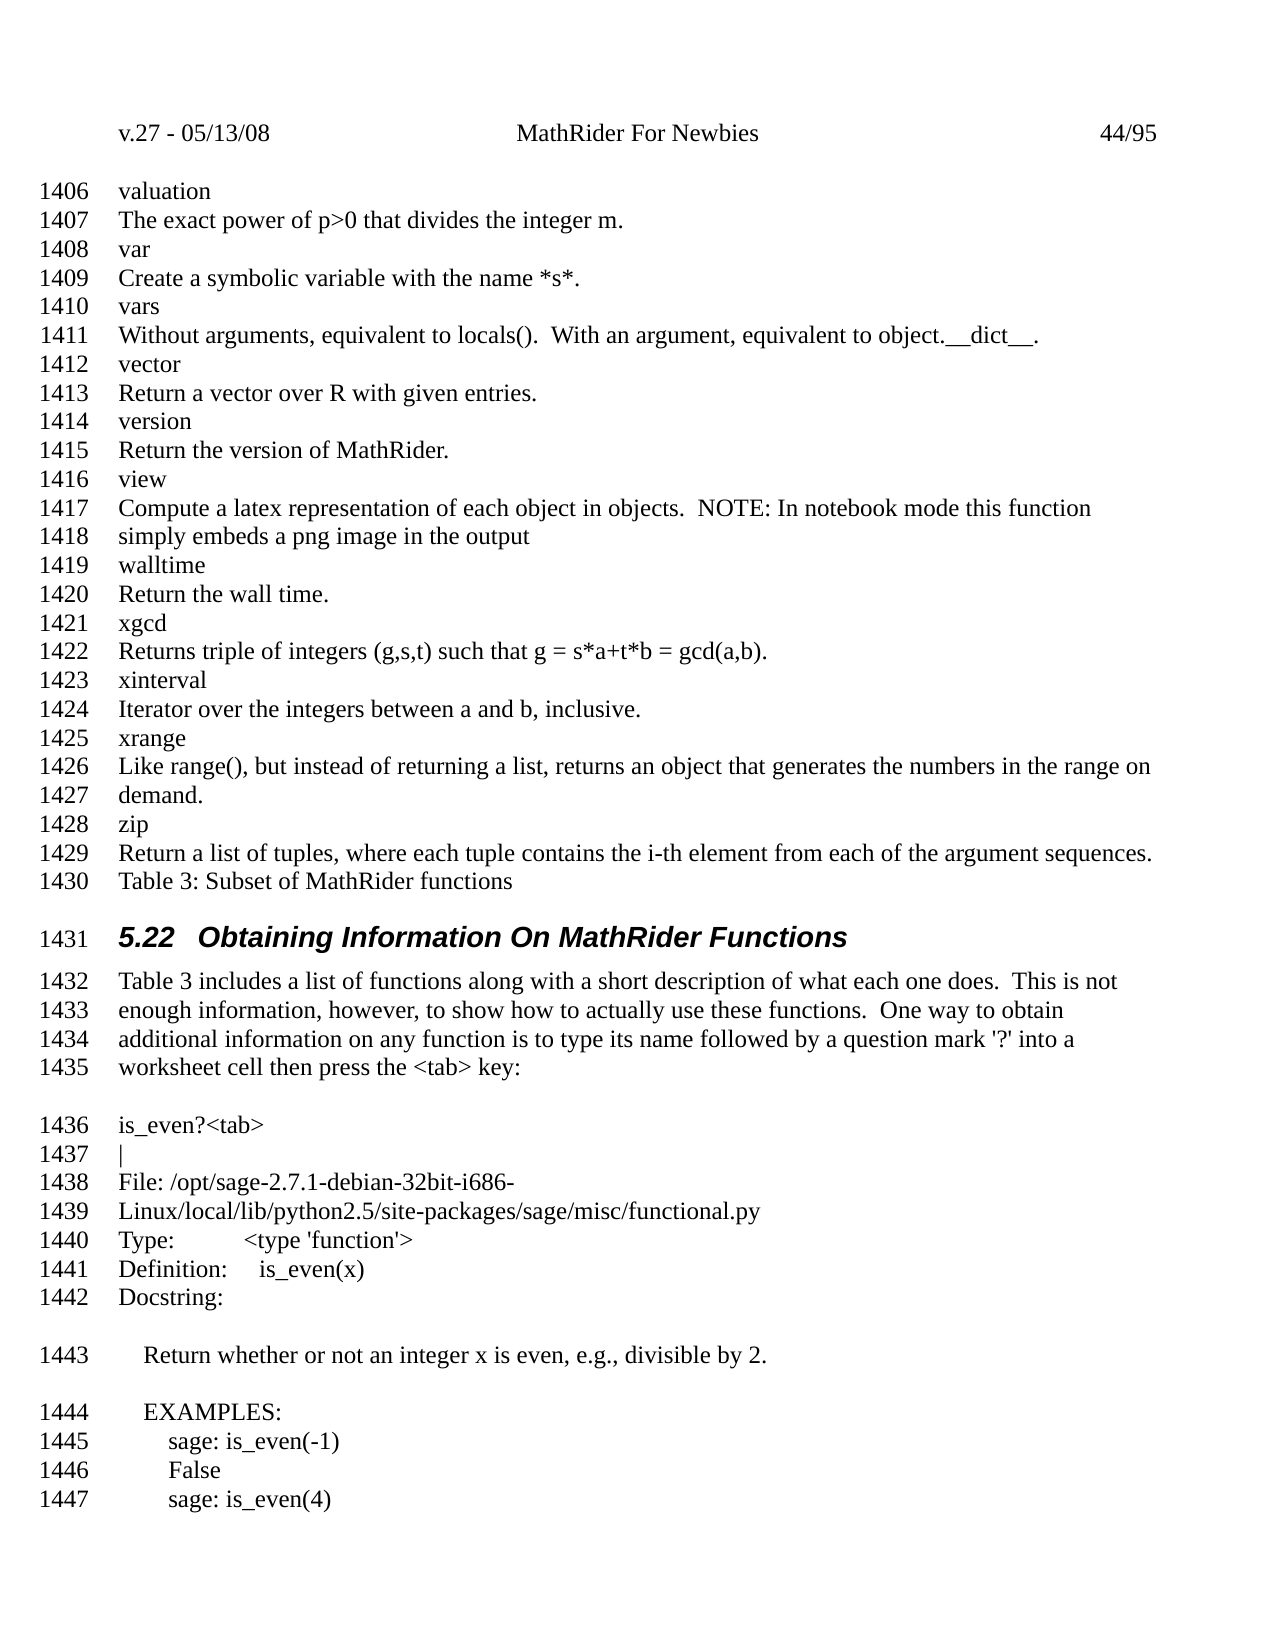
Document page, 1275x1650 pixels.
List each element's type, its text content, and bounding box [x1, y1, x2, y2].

text Return the version of MathRider. [118, 435, 1157, 464]
text view [118, 464, 1157, 493]
text walltime [118, 550, 1157, 579]
text Type: <type 'function'> [118, 1225, 1157, 1254]
text False [118, 1455, 1157, 1484]
text Table 3 includes a list of functions along with a short description of what each one does. This is not enough information, however, to show how to actually use these functions. One way to obtain additional information on any function is to type its name followed by a question mark '?' into a worksheet cell then press the <tab> key: [118, 966, 1157, 1081]
text vars [118, 291, 1157, 320]
text Definition: is_even(x) [118, 1254, 1157, 1282]
text | [118, 1139, 1157, 1167]
text EXAMPLES: [118, 1397, 1157, 1426]
text sage: is_even(-1) [118, 1426, 1157, 1455]
text File: /opt/sage-2.7.1-debian-32bit-i686- [118, 1167, 1157, 1196]
text version [118, 406, 1157, 435]
text Like range(), but instead of returning a list, returns an object that generates the numbers in the range on demand. [118, 751, 1157, 809]
text is_even?<tab> [118, 1110, 1157, 1139]
text var [118, 234, 1157, 263]
text valuation [118, 176, 1157, 205]
text xgcd [118, 608, 1157, 636]
text vector [118, 349, 1157, 378]
subtitle Obtaining Information On MathRider Functions [118, 920, 1157, 954]
text Compute a latex representation of each object in objects. NOTE: In notebook mode this function simply embeds a png image in the output [118, 493, 1157, 550]
text xrange [118, 723, 1157, 751]
text Linux/local/lib/python2.5/site-packages/sage/misc/functional.py [118, 1196, 1157, 1225]
text xinterval [118, 665, 1157, 694]
text The exact power of p>0 that divides the integer m. [118, 205, 1157, 234]
text Return whether or not an integer x is even, e.g., divisible by 2. [118, 1340, 1157, 1369]
text Without arguments, equivalent to locals(). With an argument, equivalent to object.__dict__. [118, 320, 1157, 349]
text Table 3: Subset of MathRider functions [118, 866, 1157, 895]
text Return the wall time. [118, 579, 1157, 608]
text Return a list of tuples, where each tuple contains the i-th element from each of the argument sequences. [118, 838, 1157, 866]
text Return a vector over R with given entries. [118, 378, 1157, 406]
text Create a symbolic variable with the name *s*. [118, 263, 1157, 291]
text Returns triple of integers (g,s,t) such that g = s*a+t*b = gcd(a,b). [118, 636, 1157, 665]
text sage: is_even(4) [118, 1484, 1157, 1512]
text Docstring: [118, 1282, 1157, 1311]
text Iterator over the integers between a and b, inclusive. [118, 694, 1157, 723]
text zip [118, 809, 1157, 838]
